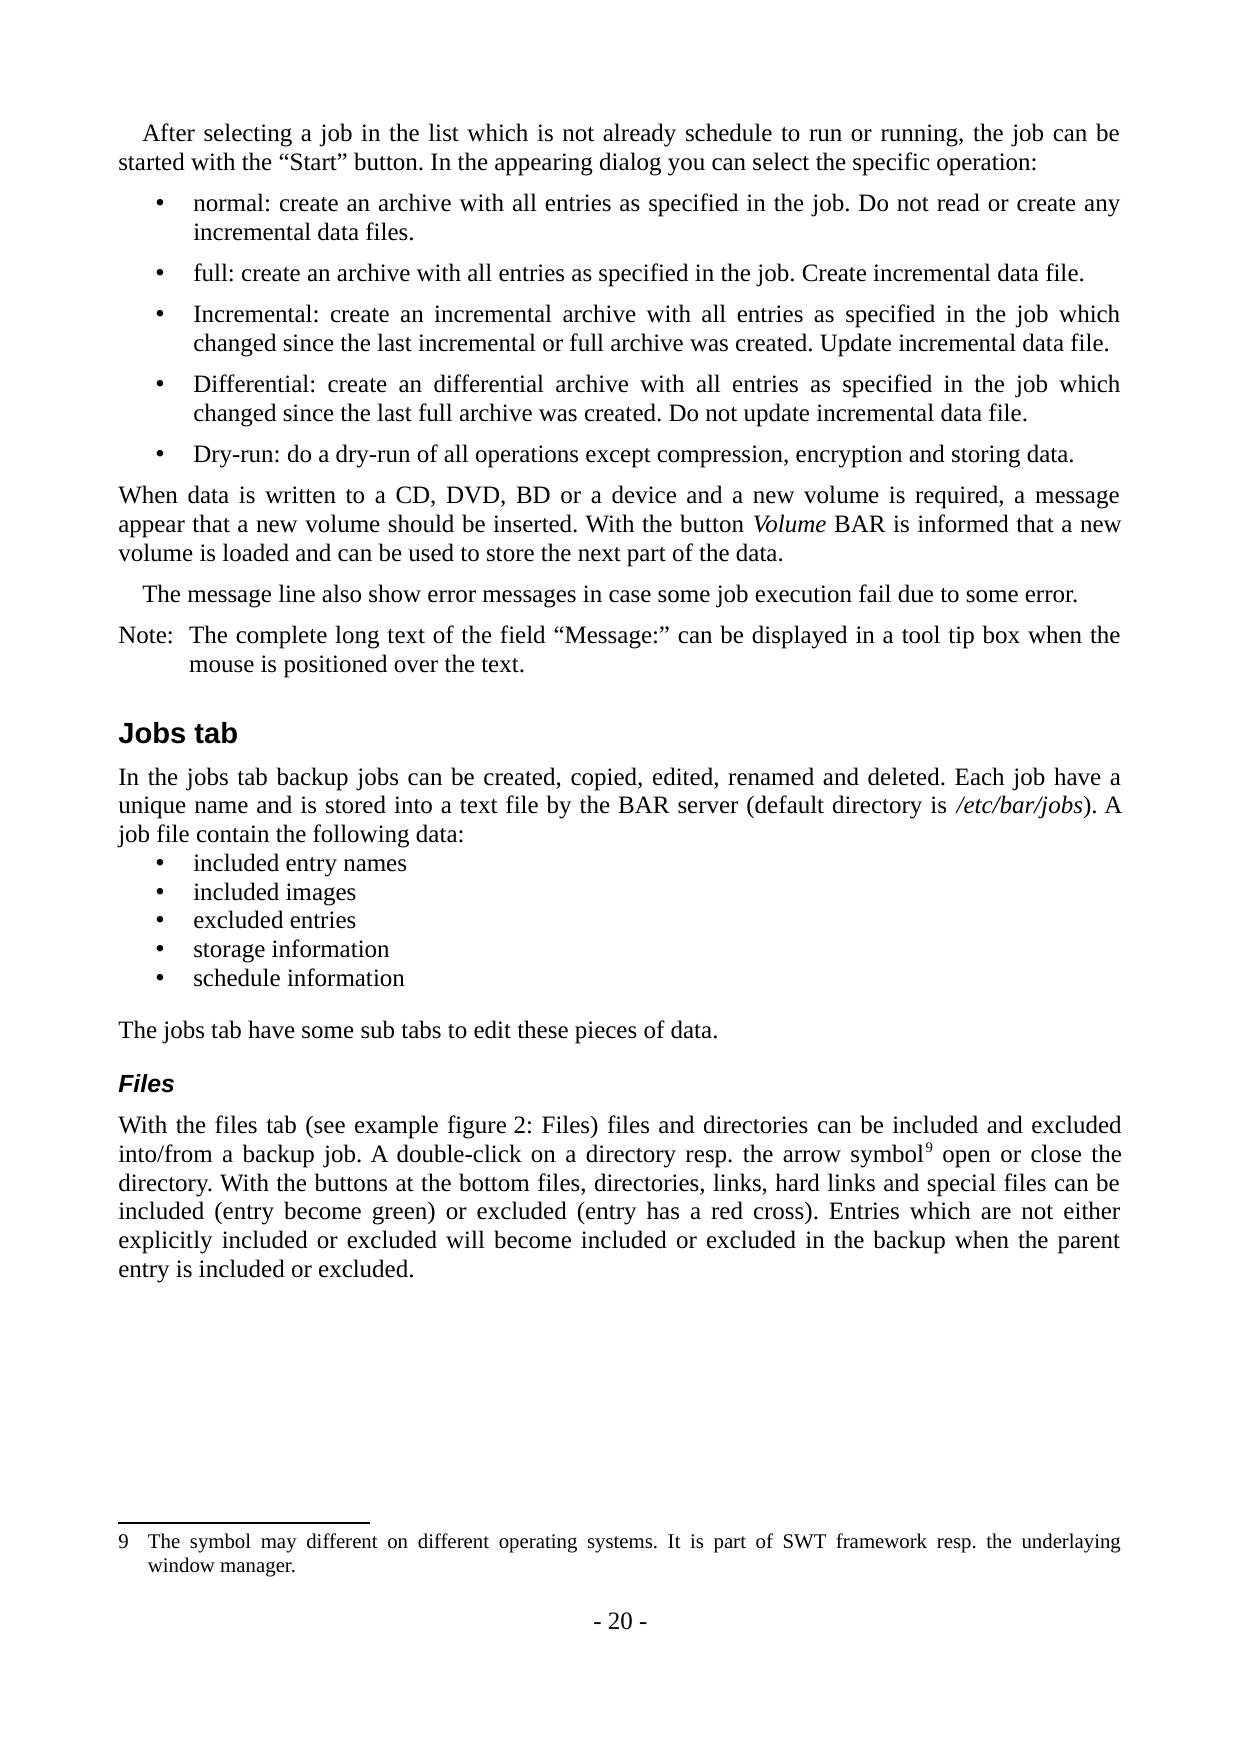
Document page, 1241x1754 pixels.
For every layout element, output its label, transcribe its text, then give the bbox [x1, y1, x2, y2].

subtitle Jobs tab [118, 716, 1122, 749]
text The symbol may different on different operating systems. It is part of SWT framework resp. the underlaying window manager. [118, 1529, 1122, 1577]
text The message line also show error messages in case some job execution fail due to some error. [118, 579, 1122, 608]
text After selecting a job in the list which is not already schedule to run or running, the job can be started with the “Start” button. In the appearing dialog you can select the specific operation: [118, 118, 1122, 176]
list Dry-run: do a dry-run of all operations except compression, encryption and storing data. [156, 439, 1122, 468]
list storage information [156, 934, 1122, 963]
list excluded entries [156, 905, 1122, 934]
text With the files tab (see example figure 2: Files) files and directories can be included and excluded into/from a backup job. A double-click on a directory resp. the arrow symbol open or close the directory. With the buttons at the bottom files, directories, links, hard links and special files can be included (entry become green) or excluded (entry has a red cross). Entries which are not either explicitly included or excluded will become included or excluded in the backup when the parent entry is included or excluded. [118, 1110, 1122, 1283]
list schedule information [156, 963, 1122, 992]
list included entry names [156, 848, 1122, 877]
subtitle Files [118, 1069, 1122, 1098]
text When data is written to a CD, DVD, BD or a device and a new volume is required, a message appear that a new volume should be inserted. With the button Volume BAR is informed that a new volume is loaded and can be used to store the next part of the data. [118, 481, 1122, 567]
list Incremental: create an incremental archive with all entries as specified in the job which changed since the last incremental or full archive was created. Update incremental data file. [156, 299, 1122, 357]
text The jobs tab have some sub tabs to edit these pieces of data. [118, 1015, 1122, 1044]
text Note: The complete long text of the field “Message:” can be displayed in a tool tip box when the mouse is positioned over the text. [118, 621, 1122, 678]
list included images [156, 877, 1122, 905]
list Differential: create an differential archive with all entries as specified in the job which changed since the last full archive was created. Do not update incremental data file. [156, 369, 1122, 427]
list normal: create an archive with all entries as specified in the job. Do not read or create any incremental data files. [156, 188, 1122, 246]
list full: create an archive with all entries as specified in the job. Create incremental data file. [156, 258, 1122, 287]
text In the jobs tab backup jobs can be created, copied, edited, renamed and deleted. Each job have a unique name and is stored into a text file by the BAR server (default directory is /etc/bar/jobs). A job file contain the following data: [118, 762, 1122, 848]
